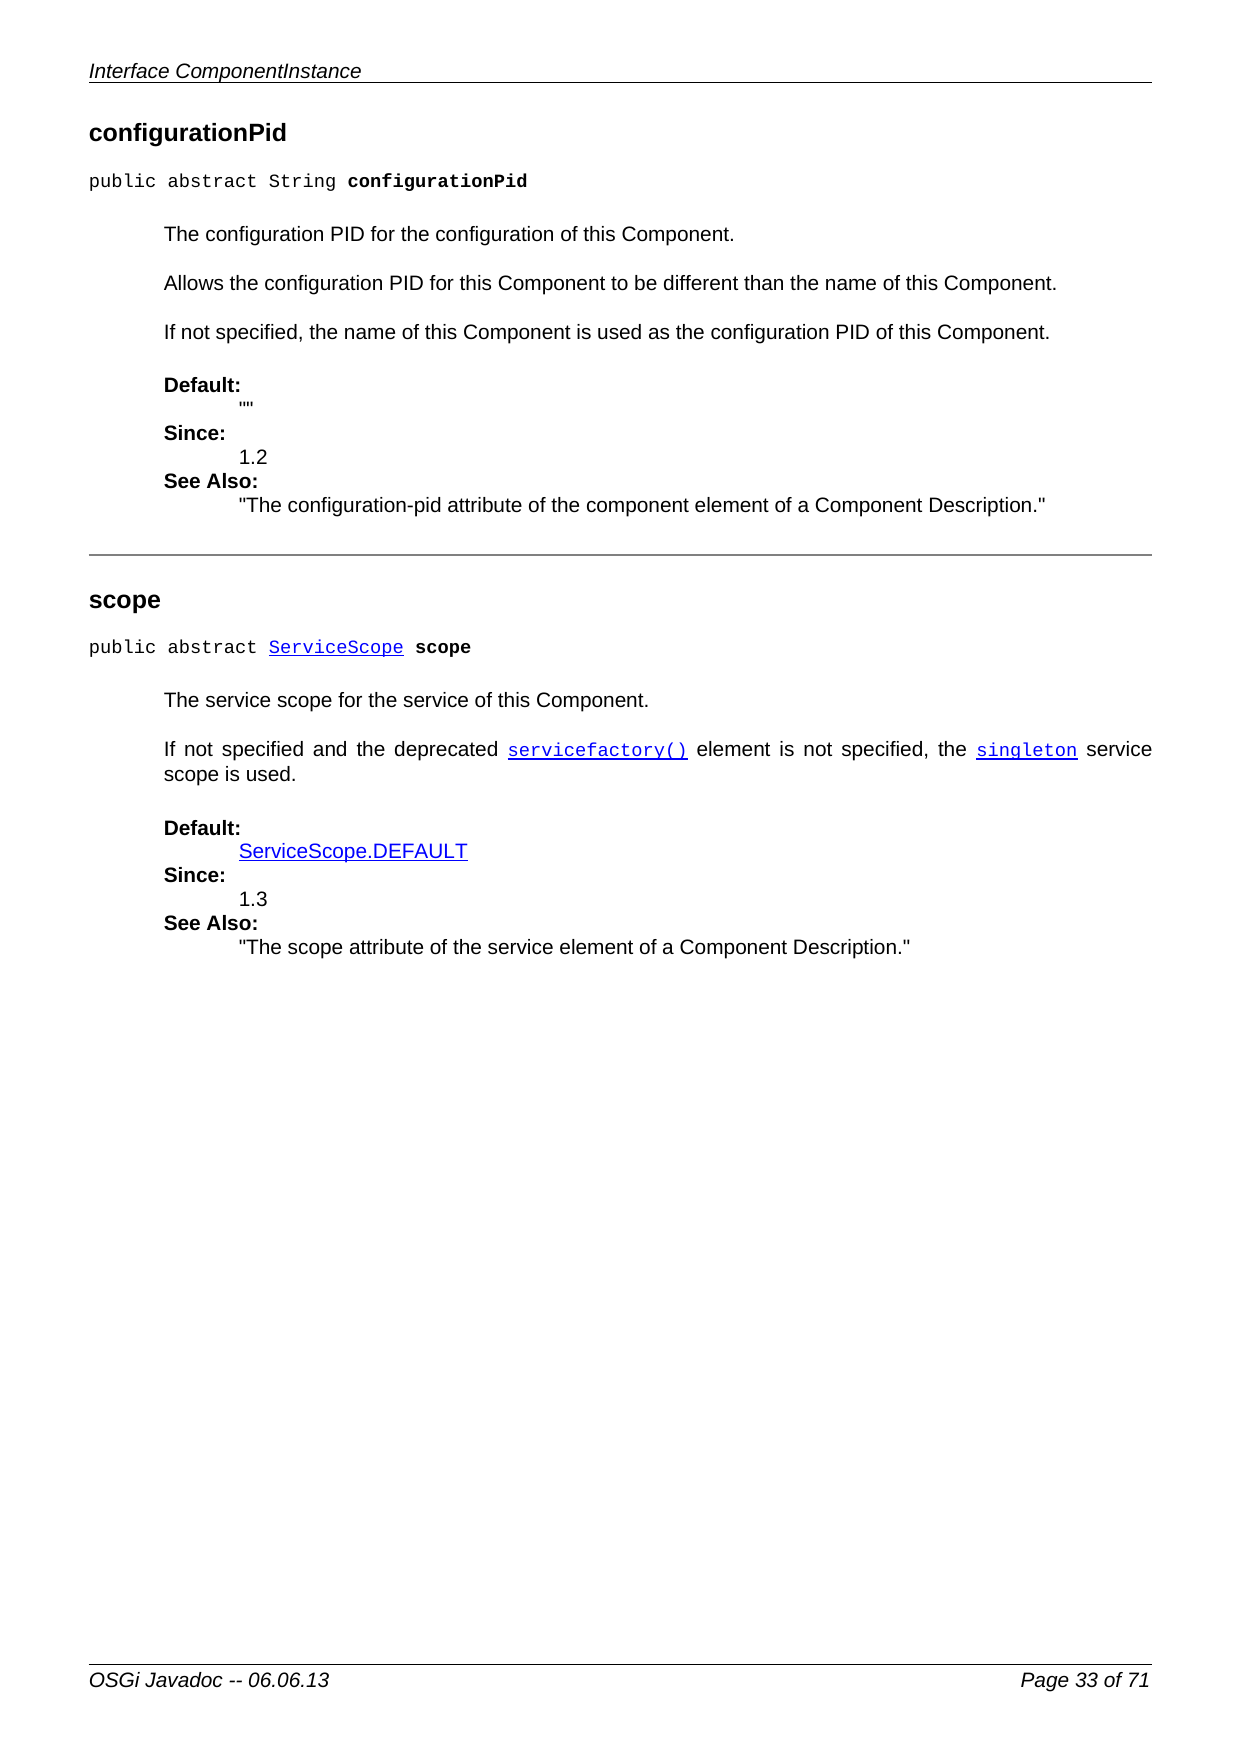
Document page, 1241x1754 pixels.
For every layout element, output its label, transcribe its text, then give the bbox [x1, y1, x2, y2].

text If not specified, the name of this Component is used as the configuration PID of this Component. [163, 320, 1152, 344]
text Since: [163, 421, 1152, 445]
subtitle scope [88, 585, 1152, 613]
text Allows the configuration PID for this Component to be different than the name of this Component. [163, 271, 1152, 295]
text 1.3 [238, 887, 1152, 911]
subtitle configurationPid [88, 118, 1152, 147]
text Default: [163, 815, 1152, 839]
text See Also: [163, 911, 1152, 935]
text ServiceScope.DEFAULT [238, 839, 1152, 863]
text Since: [163, 863, 1152, 887]
text 1.2 [238, 445, 1152, 469]
text The service scope for the service of this Component. [163, 688, 1152, 712]
text See Also: [163, 469, 1152, 493]
text Default: [163, 373, 1152, 397]
text "The configuration-pid attribute of the component element of a Component Description." [238, 493, 1152, 517]
text The configuration PID for the configuration of this Component. [163, 222, 1152, 246]
text "The scope attribute of the service element of a Component Description." [238, 935, 1152, 959]
text If not specified and the deprecated servicefactory() element is not specified, the singleton service scope is used. [163, 737, 1152, 786]
text "" [238, 397, 1152, 421]
text public abstract String configurationPid [88, 171, 1152, 193]
text public abstract ServiceScope scope [88, 638, 1152, 659]
